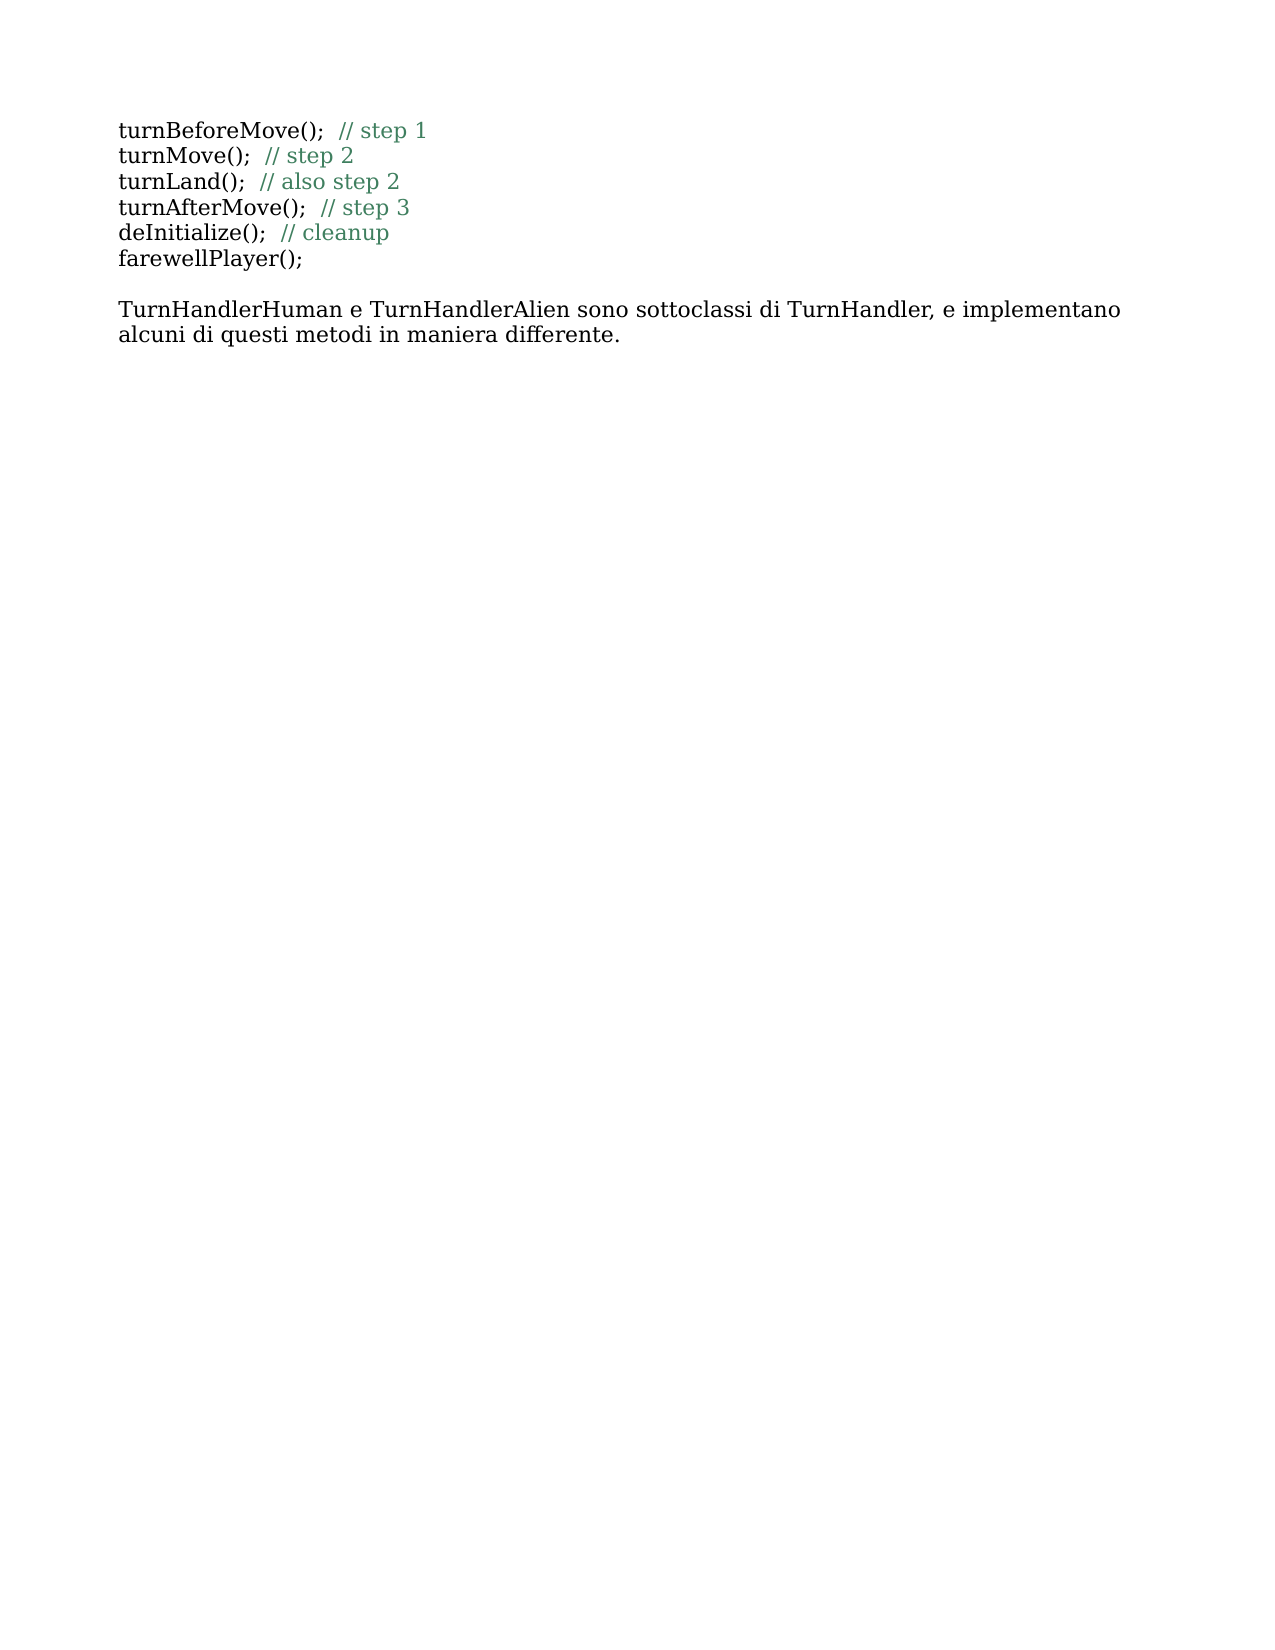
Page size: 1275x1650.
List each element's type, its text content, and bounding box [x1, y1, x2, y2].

text turnMove(); // step 2 [118, 144, 1157, 169]
text TurnHandlerHuman e TurnHandlerAlien sono sottoclassi di TurnHandler, e implementano alcuni di questi metodi in maniera differente. [118, 297, 1157, 348]
text farewellPlayer(); [118, 246, 1157, 271]
text turnBeforeMove(); // step 1 [118, 118, 1157, 144]
text turnAfterMove(); // step 3 [118, 195, 1157, 220]
text deInitialize(); // cleanup [118, 220, 1157, 246]
text turnLand(); // also step 2 [118, 169, 1157, 195]
